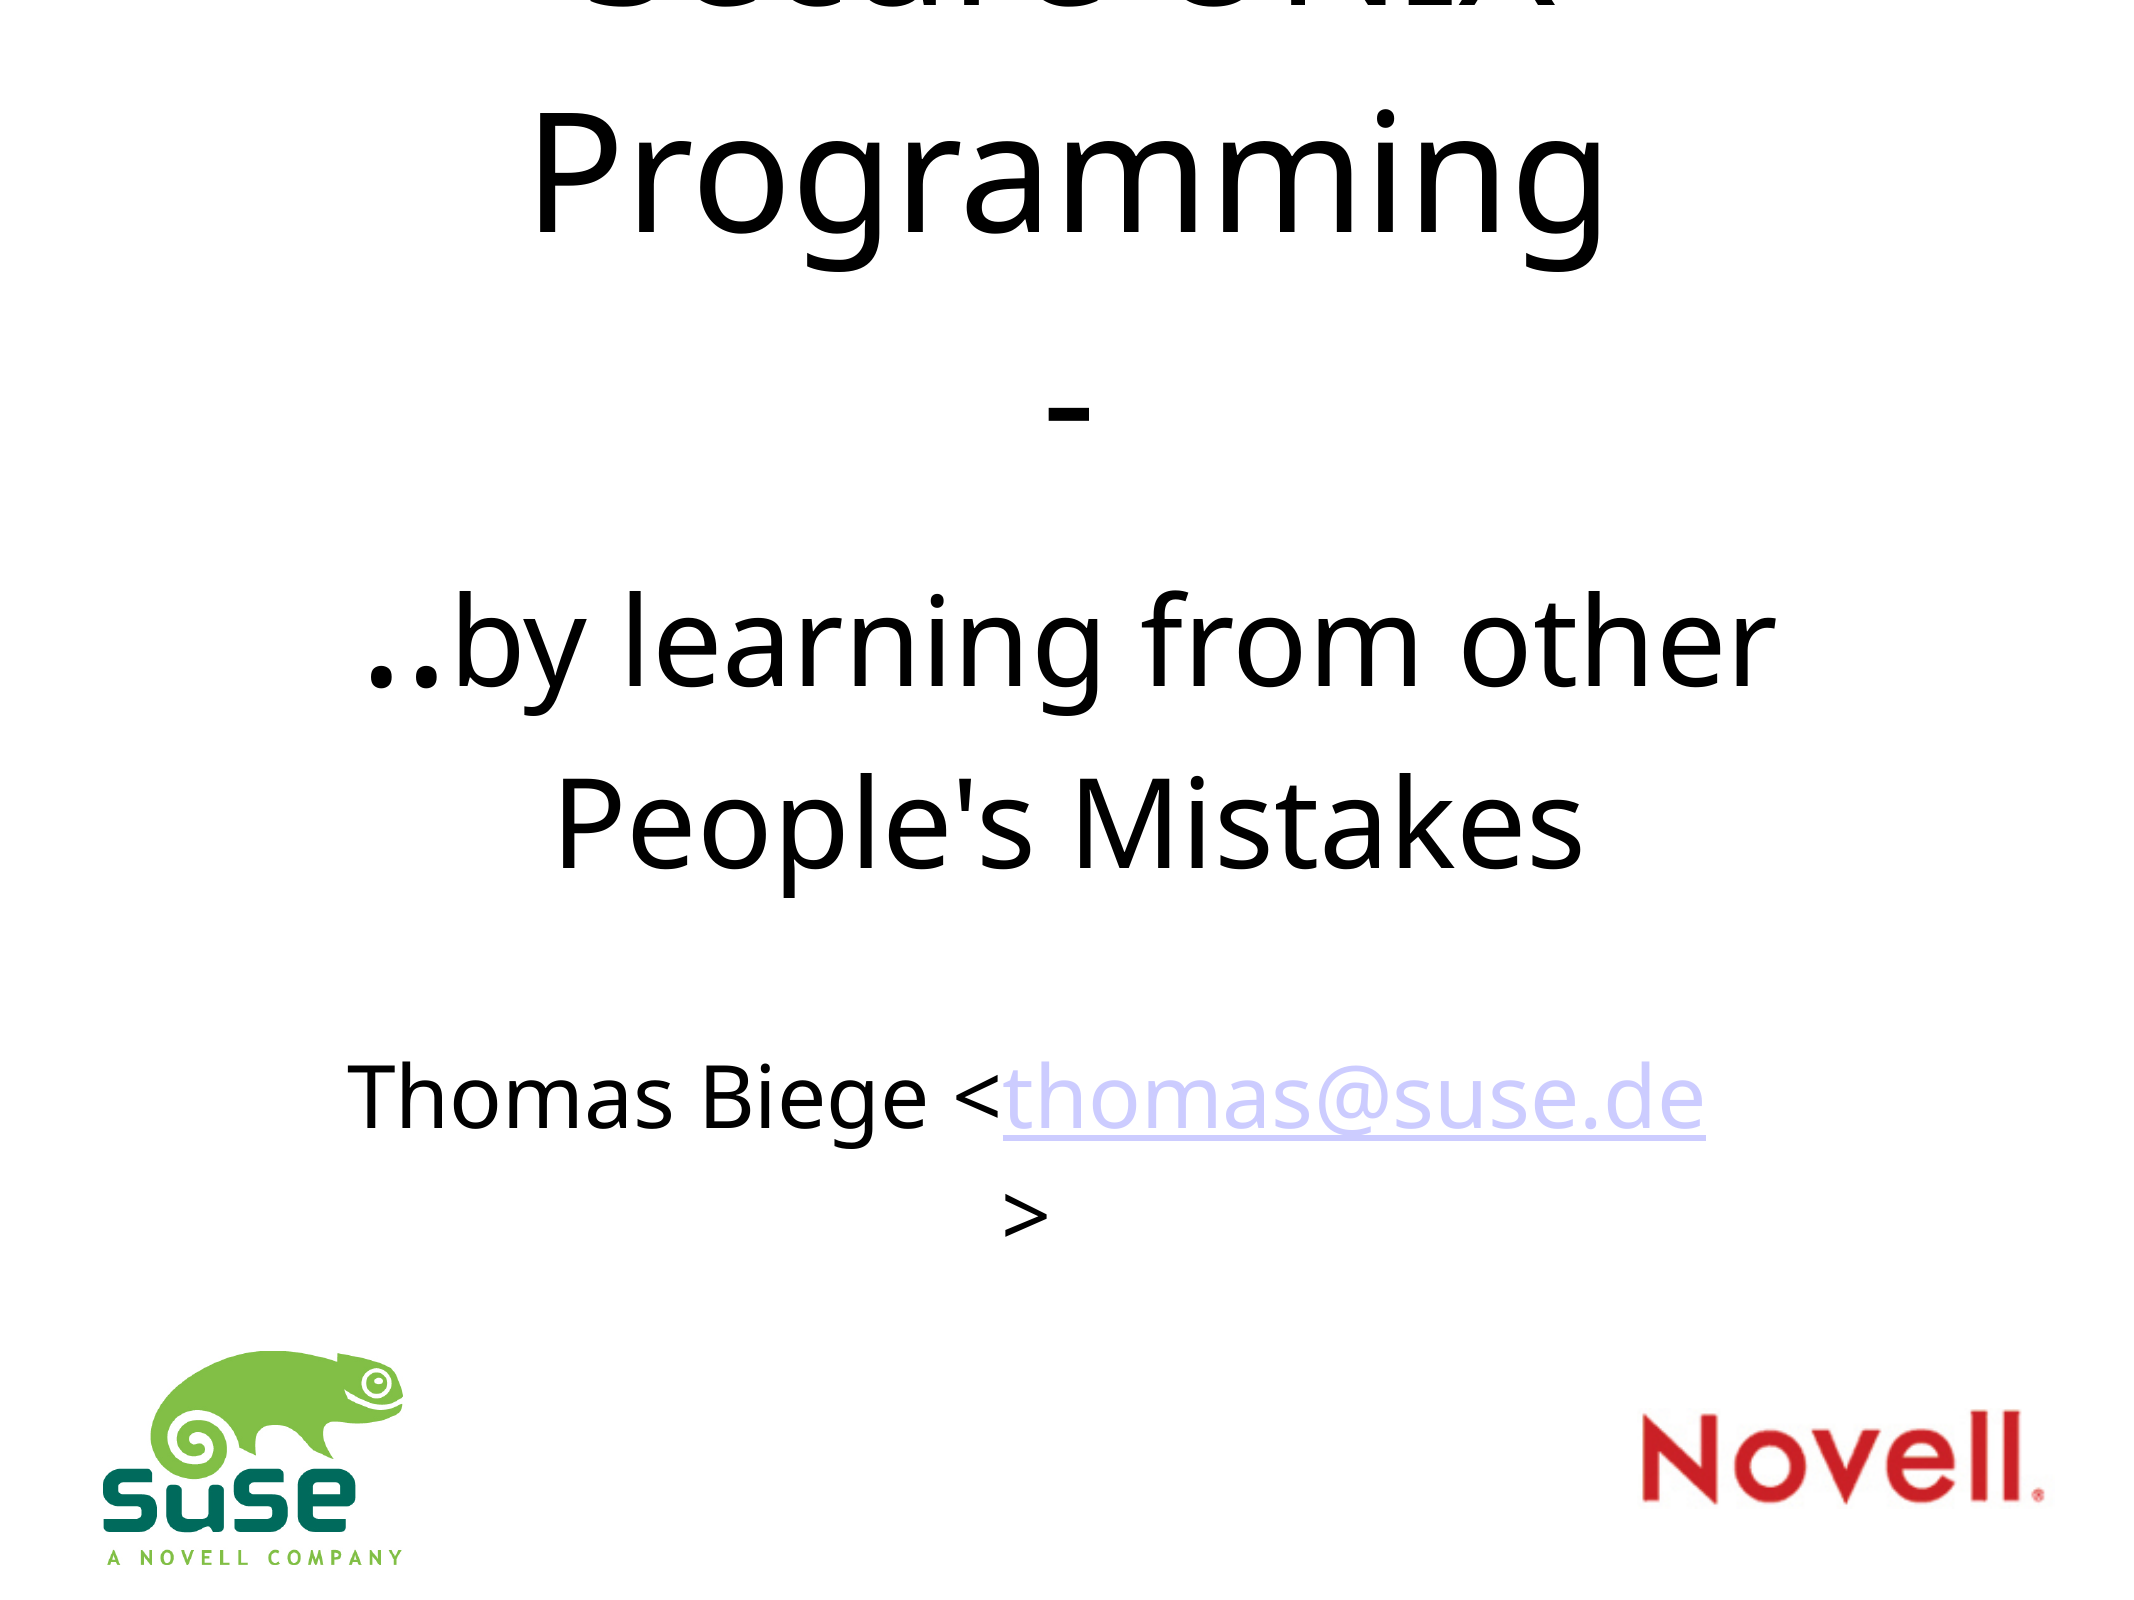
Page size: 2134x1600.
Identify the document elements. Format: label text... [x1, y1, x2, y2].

picture [1637, 1408, 2055, 1509]
text_box Thomas Biege <thomas@suse.de> [324, 1033, 1729, 1154]
picture [102, 1351, 403, 1565]
title Secure UNIX Programming - ..by learning from other People's Mistakes [130, 12, 2008, 915]
